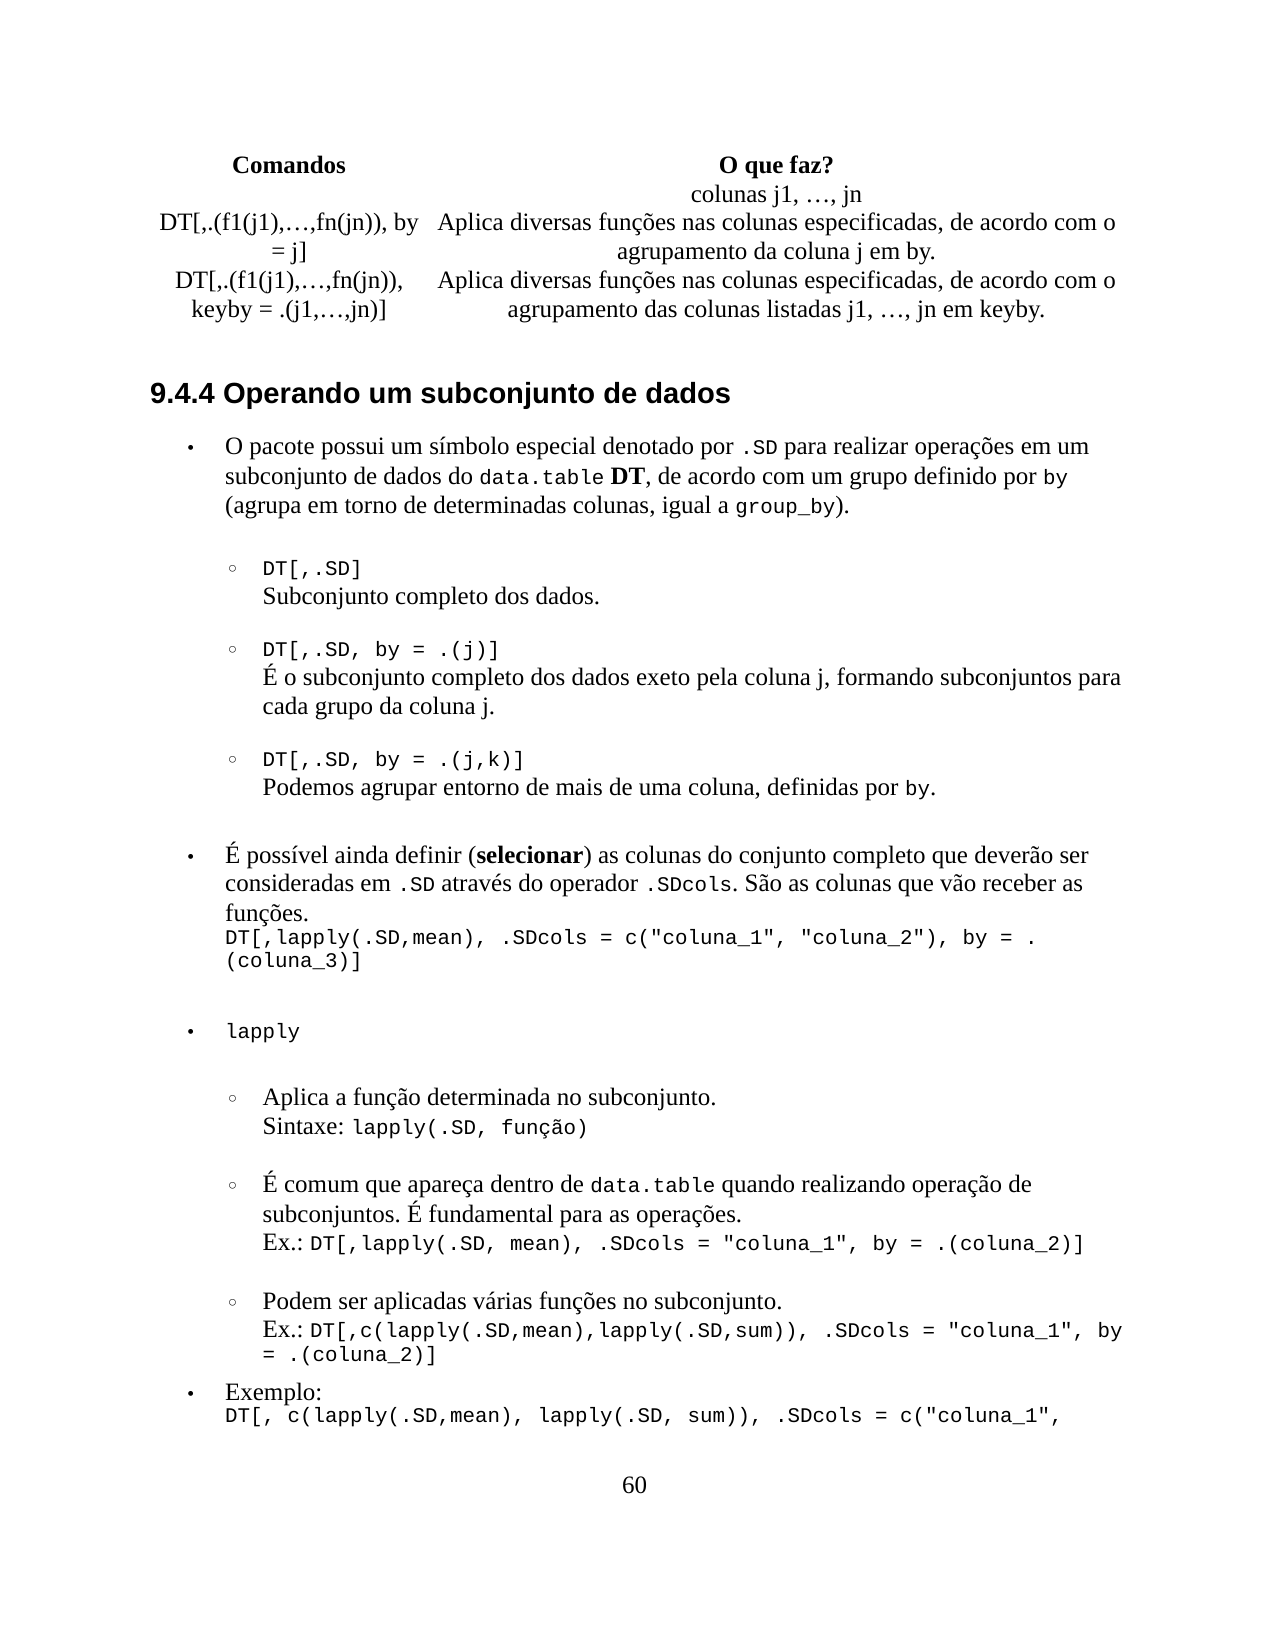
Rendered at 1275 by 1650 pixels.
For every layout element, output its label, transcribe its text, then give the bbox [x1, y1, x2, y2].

list Exemplo: DT[, c(lapply(.SD,mean), lapply(.SD, sum)), .SDcols = c("coluna_1", [187, 1377, 1125, 1429]
table_cell DT[,.(f1(j1),…,fn(jn)), keyby = .(j1,…,jn)] [150, 265, 428, 322]
table_cell [150, 179, 428, 207]
list lapply [187, 1021, 1125, 1073]
table_header O que faz? [428, 150, 1125, 179]
list Aplica a função determinada no subconjunto. Sintaxe: lapply(.SD, função) [225, 1082, 1125, 1169]
list DT[,.SD, by = .(j,k)] Podemos agrupar entorno de mais de uma coluna, definidas por by. [225, 749, 1125, 831]
table_cell Aplica diversas funções nas colunas especificadas, de acordo com o agrupamento das colunas listadas j1, …, jn em keyby. [428, 265, 1125, 322]
subtitle 9.4.4 Operando um subconjunto de dados [150, 376, 1125, 410]
list É possível ainda definir (selecionar) as colunas do conjunto completo que deverão ser consideradas em .SD através do operador .SDcols. São as colunas que vão receber as funções. DT[,lapply(.SD,mean), .SDcols = c("coluna_1", "coluna_2"), by = .(coluna_3)] [187, 840, 1125, 1003]
table_cell DT[,.(f1(j1),…,fn(jn)), by = j] [150, 208, 428, 265]
list É comum que apareça dentro de data.table quando realizando operação de subconjuntos. É fundamental para as operações. Ex.: DT[,lapply(.SD, mean), .SDcols = "coluna_1", by = .(coluna_2)] [225, 1169, 1125, 1286]
list O pacote possui um símbolo especial denotado por .SD para realizar operações em um subconjunto de dados do data.table DT, de acordo com um grupo definido por by (agrupa em torno de determinadas colunas, igual a group_by). [187, 431, 1125, 549]
table_cell Aplica diversas funções nas colunas especificadas, de acordo com o agrupamento da coluna j em by. [428, 208, 1125, 265]
table_cell colunas j1, …, jn [428, 179, 1125, 207]
list DT[,.SD] Subconjunto completo dos dados. [225, 558, 1125, 639]
table_header Comandos [150, 150, 428, 179]
list DT[,.SD, by = .(j)] É o subconjunto completo dos dados exeto pela coluna j, formando subconjuntos para cada grupo da coluna j. [225, 639, 1125, 749]
list Podem ser aplicadas várias funções no subconjunto. Ex.: DT[,c(lapply(.SD,mean),lapply(.SD,sum)), .SDcols = "coluna_1", by = .(coluna_2)] [225, 1286, 1125, 1368]
